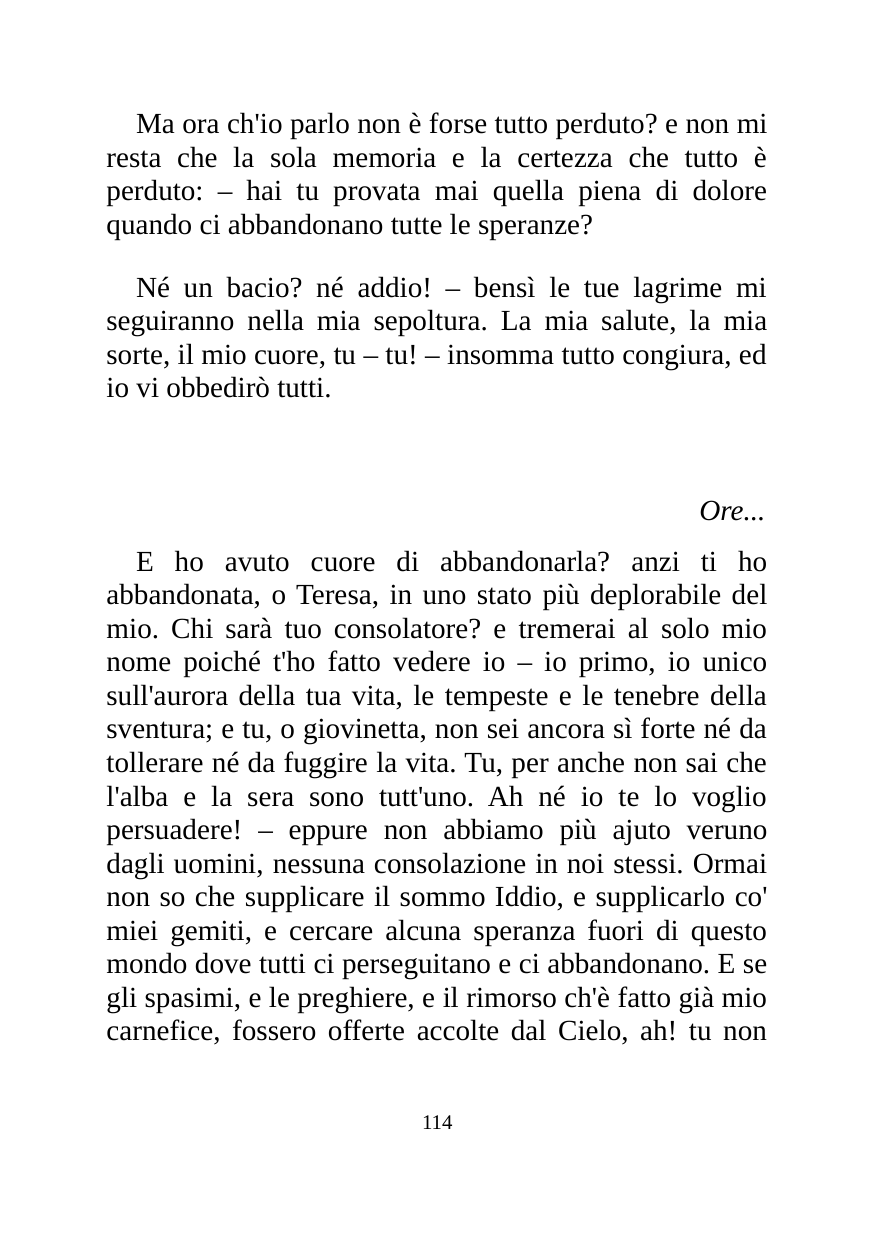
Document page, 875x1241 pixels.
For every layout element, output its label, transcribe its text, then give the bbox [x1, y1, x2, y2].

text E ho avuto cuore di abbandonarla? anzi ti ho abbandonata, o Teresa, in uno stato più deplorabile del mio. Chi sarà tuo consolatore? e tremerai al solo mio nome poiché t'ho fatto vedere io – io primo, io unico sull'aurora della tua vita, le tempeste e le tenebre della sventura; e tu, o giovinetta, non sei ancora sì forte né da tollerare né da fuggire la vita. Tu, per anche non sai che l'alba e la sera sono tutt'uno. Ah né io te lo voglio persuadere! – eppure non abbiamo più ajuto veruno dagli uomini, nessuna consolazione in noi stessi. Ormai non so che supplicare il sommo Iddio, e supplicarlo co' miei gemiti, e cercare alcuna speranza fuori di questo mondo dove tutti ci perseguitano e ci abbandonano. E se gli spasimi, e le preghiere, e il rimorso ch'è fatto già mio carnefice, fossero offerte accolte dal Cielo, ah! tu non [106, 544, 768, 1047]
text Ma ora ch'io parlo non è forse tutto perduto? e non mi resta che la sola memoria e la certezza che tutto è perduto: – hai tu provata mai quella piena di dolore quando ci abbandonano tutte le speranze? [106, 106, 768, 240]
text Ore... [106, 493, 768, 526]
text Né un bacio? né addio! – bensì le tue lagrime mi seguiranno nella mia sepoltura. La mia salute, la mia sorte, il mio cuore, tu – tu! – insomma tutto congiura, ed io vi obbedirò tutti. [106, 270, 768, 404]
